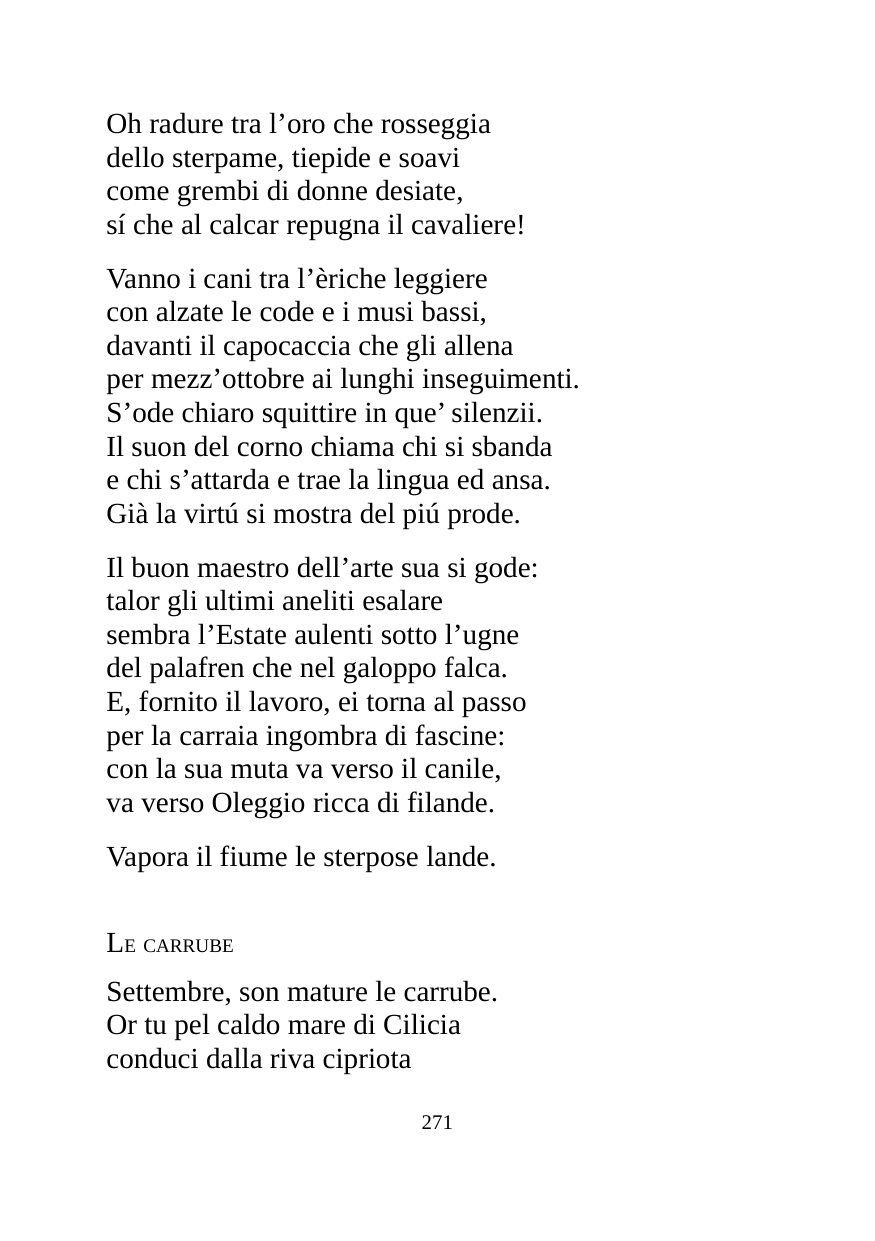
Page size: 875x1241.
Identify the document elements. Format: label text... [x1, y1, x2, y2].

text Or tu pel caldo mare di Cilicia [106, 1007, 768, 1041]
text sembra l’Estate aulenti sotto l’ugne [106, 617, 768, 651]
text Il suon del corno chiama chi si sbanda [106, 429, 768, 462]
text per la carraia ingombra di fascine: [106, 718, 768, 751]
text E, fornito il lavoro, ei torna al passo [106, 684, 768, 718]
text dello sterpame, tiepide e soavi [106, 140, 768, 173]
text Oh radure tra l’oro che rosseggia [106, 106, 768, 140]
text Il buon maestro dell’arte sua si gode: [106, 550, 768, 583]
text del palafren che nel galoppo falca. [106, 651, 768, 684]
text va verso Oleggio ricca di filande. [106, 785, 768, 818]
text S’ode chiaro squittire in que’ silenzii. [106, 395, 768, 429]
text come grembi di donne desiate, [106, 173, 768, 207]
text Già la virtú si mostra del piú prode. [106, 496, 768, 529]
subtitle Le carrube [106, 926, 768, 959]
text per mezz’ottobre ai lunghi inseguimenti. [106, 362, 768, 395]
text e chi s’attarda e trae la lingua ed ansa. [106, 462, 768, 496]
text Settembre, son mature le carrube. [106, 974, 768, 1007]
text Vapora il fiume le sterpose lande. [106, 839, 768, 872]
text Vanno i cani tra l’èriche leggiere [106, 261, 768, 294]
text davanti il capocaccia che gli allena [106, 328, 768, 362]
text conduci dalla riva cipriota [106, 1041, 768, 1074]
text talor gli ultimi aneliti esalare [106, 583, 768, 617]
text con alzate le code e i musi bassi, [106, 294, 768, 328]
text sí che al calcar repugna il cavaliere! [106, 207, 768, 240]
text con la sua muta va verso il canile, [106, 751, 768, 785]
